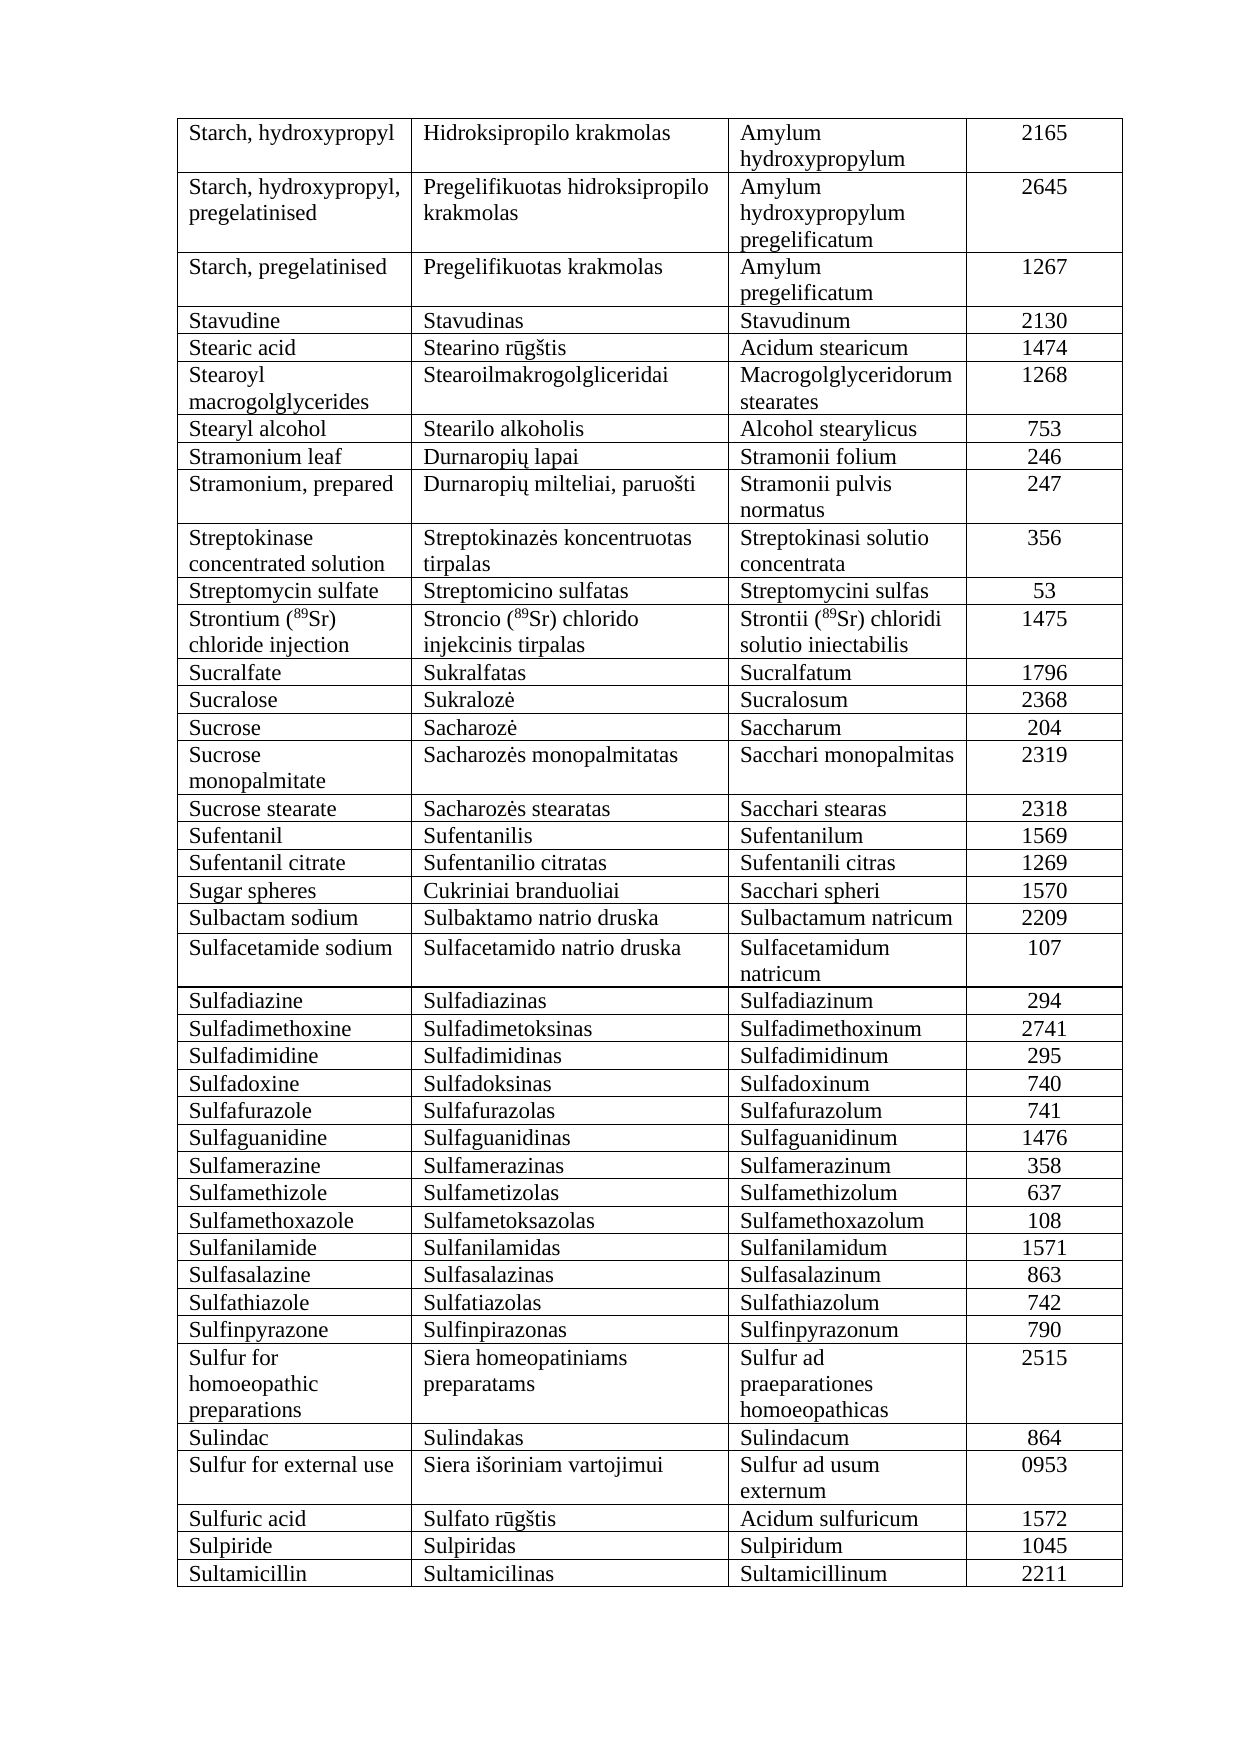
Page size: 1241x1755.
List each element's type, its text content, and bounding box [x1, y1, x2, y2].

table_cell Sulfanilamidas [412, 1234, 728, 1260]
table_cell 2741 [967, 1015, 1122, 1041]
table_cell Sulfacetamidum natricum [729, 934, 966, 986]
table_cell Sulfametizolas [412, 1179, 728, 1206]
table_cell 1476 [967, 1125, 1122, 1151]
table_cell Sucralosum [729, 686, 966, 712]
table_cell Stearic acid [178, 334, 411, 361]
table_cell Stramonium, prepared [178, 470, 411, 523]
table_cell Sultamicillinum [729, 1560, 966, 1586]
table_cell Streptokinasi solutio concentrata [729, 524, 966, 577]
table_cell Streptomycin sulfate [178, 578, 411, 604]
table_cell 1268 [967, 362, 1122, 414]
table_cell Hidroksipropilo krakmolas [412, 119, 728, 172]
table_cell Macrogolglyceridorum stearates [729, 362, 966, 414]
table_cell Pregelifikuotas krakmolas [412, 253, 728, 306]
table_cell Stavudinas [412, 307, 728, 333]
table_cell 1572 [967, 1505, 1122, 1531]
table_cell Sufentanilum [729, 822, 966, 848]
table_cell Amylum hydroxypropylum pregelificatum [729, 173, 966, 252]
table_cell Sulfamerazinas [412, 1152, 728, 1178]
table_cell 247 [967, 470, 1122, 523]
table_cell Sulfacetamido natrio druska [412, 934, 728, 986]
table_cell Stearino rūgštis [412, 334, 728, 361]
table_cell Sulfathiazole [178, 1289, 411, 1315]
table_cell Stramonium leaf [178, 443, 411, 469]
table_cell 2318 [967, 795, 1122, 821]
table_cell Sulfadiazinum [729, 988, 966, 1014]
table_cell 864 [967, 1424, 1122, 1450]
table_cell Sulbactamum natricum [729, 904, 966, 933]
table_cell Stearoilmakrogolgliceridai [412, 362, 728, 414]
table_cell Acidum sulfuricum [729, 1505, 966, 1531]
table_cell Sulfanilamide [178, 1234, 411, 1260]
table_cell Sulbaktamo natrio druska [412, 904, 728, 933]
table_cell 753 [967, 415, 1122, 442]
table_cell Siera išoriniam vartojimui [412, 1451, 728, 1504]
table_cell Sultamicilinas [412, 1560, 728, 1586]
table_cell Sulindac [178, 1424, 411, 1450]
table_cell Amylum hydroxypropylum [729, 119, 966, 172]
table_cell 295 [967, 1042, 1122, 1069]
table_cell 740 [967, 1070, 1122, 1096]
table_cell Siera homeopatiniams preparatams [412, 1344, 728, 1423]
table_cell 1796 [967, 659, 1122, 685]
table_cell Sulfadiazine [178, 988, 411, 1014]
table_cell Sukralfatas [412, 659, 728, 685]
table_cell 2165 [967, 119, 1122, 172]
table_cell 1474 [967, 334, 1122, 361]
table_cell Sulfamethoxazole [178, 1207, 411, 1233]
table_cell 0953 [967, 1451, 1122, 1504]
table_cell Acidum stearicum [729, 334, 966, 361]
table_cell Sultamicillin [178, 1560, 411, 1586]
table_cell Sulfur ad praeparationes homoeopathicas [729, 1344, 966, 1423]
table_cell Durnaropių lapai [412, 443, 728, 469]
table_cell Sulfatiazolas [412, 1289, 728, 1315]
table_cell Stearilo alkoholis [412, 415, 728, 442]
table_cell Sacchari monopalmitas [729, 741, 966, 794]
table_cell Sulfafurazolas [412, 1097, 728, 1123]
table_cell Sufentanili citras [729, 850, 966, 876]
table_cell Pregelifikuotas hidroksipropilo krakmolas [412, 173, 728, 252]
table_cell Stearyl alcohol [178, 415, 411, 442]
table_cell Sulindacum [729, 1424, 966, 1450]
table_cell 1267 [967, 253, 1122, 306]
table_cell 356 [967, 524, 1122, 577]
table_cell Durnaropių milteliai, paruošti [412, 470, 728, 523]
table_cell 358 [967, 1152, 1122, 1178]
table_cell Sulfasalazinas [412, 1261, 728, 1288]
table_cell Sufentanilis [412, 822, 728, 848]
table_cell Sulfadimidinum [729, 1042, 966, 1069]
table_cell 2368 [967, 686, 1122, 712]
table_cell 294 [967, 988, 1122, 1014]
table_cell 2645 [967, 173, 1122, 252]
table_cell Sulfadimethoxine [178, 1015, 411, 1041]
table_cell Sulfanilamidum [729, 1234, 966, 1260]
table_cell Sulfamethizole [178, 1179, 411, 1206]
table_cell Stroncio (89Sr) chlorido injekcinis tirpalas [412, 605, 728, 658]
table_cell Sulfato rūgštis [412, 1505, 728, 1531]
table_cell Sufentanilio citratas [412, 850, 728, 876]
table_cell Stearoyl macrogolglycerides [178, 362, 411, 414]
table_cell Streptokinazės koncentruotas tirpalas [412, 524, 728, 577]
table_cell Saccharum [729, 714, 966, 740]
table_cell Sacharozės monopalmitatas [412, 741, 728, 794]
table_cell Sulfamethizolum [729, 1179, 966, 1206]
table_cell Sulfadoksinas [412, 1070, 728, 1096]
table_cell Sulfamerazine [178, 1152, 411, 1178]
table_cell Sacchari stearas [729, 795, 966, 821]
table_cell Sulfadiazinas [412, 988, 728, 1014]
table_cell Sulfadimidinas [412, 1042, 728, 1069]
table_cell Sukralozė [412, 686, 728, 712]
table_cell Sulfasalazine [178, 1261, 411, 1288]
table_cell 863 [967, 1261, 1122, 1288]
table_cell Sulfur for external use [178, 1451, 411, 1504]
table_cell 2211 [967, 1560, 1122, 1586]
table_cell Sucrose [178, 714, 411, 740]
table_cell 2209 [967, 904, 1122, 933]
table_cell Strontium (89Sr) chloride injection [178, 605, 411, 658]
table_cell 246 [967, 443, 1122, 469]
table_cell Sulfur ad usum externum [729, 1451, 966, 1504]
table_cell 637 [967, 1179, 1122, 1206]
table_cell Sucralfatum [729, 659, 966, 685]
table_cell Sulfaguanidinum [729, 1125, 966, 1151]
table_cell Sulfaguanidine [178, 1125, 411, 1151]
table_cell Cukriniai branduoliai [412, 877, 728, 903]
table_cell Sufentanil [178, 822, 411, 848]
table_cell 1569 [967, 822, 1122, 848]
table_cell 108 [967, 1207, 1122, 1233]
table_cell Sucralose [178, 686, 411, 712]
table_cell Sulfinpyrazone [178, 1316, 411, 1343]
table_cell Starch, hydroxypropyl, pregelatinised [178, 173, 411, 252]
table_cell Alcohol stearylicus [729, 415, 966, 442]
table_cell Sulfadimidine [178, 1042, 411, 1069]
table_cell 204 [967, 714, 1122, 740]
table_cell Strontii (89Sr) chloridi solutio iniectabilis [729, 605, 966, 658]
table_cell 1045 [967, 1532, 1122, 1559]
table_cell Sulfadimethoxinum [729, 1015, 966, 1041]
table_cell Sucrose monopalmitate [178, 741, 411, 794]
table_cell Sulfadoxinum [729, 1070, 966, 1096]
table_cell Sulpiridas [412, 1532, 728, 1559]
table_cell Sulfadoxine [178, 1070, 411, 1096]
table_cell Sulpiridum [729, 1532, 966, 1559]
table_cell Sacchari spheri [729, 877, 966, 903]
table_cell 1269 [967, 850, 1122, 876]
table_cell 790 [967, 1316, 1122, 1343]
table_cell Sulfadimetoksinas [412, 1015, 728, 1041]
table_cell 1570 [967, 877, 1122, 903]
table_cell Sufentanil citrate [178, 850, 411, 876]
table_cell 741 [967, 1097, 1122, 1123]
table_cell Sacharozės stearatas [412, 795, 728, 821]
table_cell Sucralfate [178, 659, 411, 685]
table_cell Sulfafurazole [178, 1097, 411, 1123]
table_cell Sulpiride [178, 1532, 411, 1559]
table_cell 1475 [967, 605, 1122, 658]
table_cell Sucrose stearate [178, 795, 411, 821]
table_cell Sulfinpirazonas [412, 1316, 728, 1343]
table_cell Sulfasalazinum [729, 1261, 966, 1288]
table_cell Sulfinpyrazonum [729, 1316, 966, 1343]
table_cell Sulbactam sodium [178, 904, 411, 933]
table_cell 107 [967, 934, 1122, 986]
table_cell Amylum pregelificatum [729, 253, 966, 306]
table_cell Sulfamerazinum [729, 1152, 966, 1178]
table_cell Starch, pregelatinised [178, 253, 411, 306]
table_cell Stavudinum [729, 307, 966, 333]
table_cell Sulfaguanidinas [412, 1125, 728, 1151]
table_cell 2319 [967, 741, 1122, 794]
table_cell Sulfafurazolum [729, 1097, 966, 1123]
table_cell Stavudine [178, 307, 411, 333]
table_cell Sulfametoksazolas [412, 1207, 728, 1233]
table_cell Sulfur for homoeopathic preparations [178, 1344, 411, 1423]
table_cell Sulfathiazolum [729, 1289, 966, 1315]
table_cell Sulfamethoxazolum [729, 1207, 966, 1233]
table_cell Stramonii folium [729, 443, 966, 469]
table_cell Sulfacetamide sodium [178, 934, 411, 986]
table_cell Stramonii pulvis normatus [729, 470, 966, 523]
table_cell Streptokinase concentrated solution [178, 524, 411, 577]
table_cell 2130 [967, 307, 1122, 333]
table_cell Streptomicino sulfatas [412, 578, 728, 604]
table_cell Sugar spheres [178, 877, 411, 903]
table_cell Sulfuric acid [178, 1505, 411, 1531]
table_cell 53 [967, 578, 1122, 604]
table_cell Sacharozė [412, 714, 728, 740]
table_cell 1571 [967, 1234, 1122, 1260]
table_cell Streptomycini sulfas [729, 578, 966, 604]
table_cell Starch, hydroxypropyl [178, 119, 411, 172]
table_cell 2515 [967, 1344, 1122, 1423]
table_cell Sulindakas [412, 1424, 728, 1450]
table_cell 742 [967, 1289, 1122, 1315]
